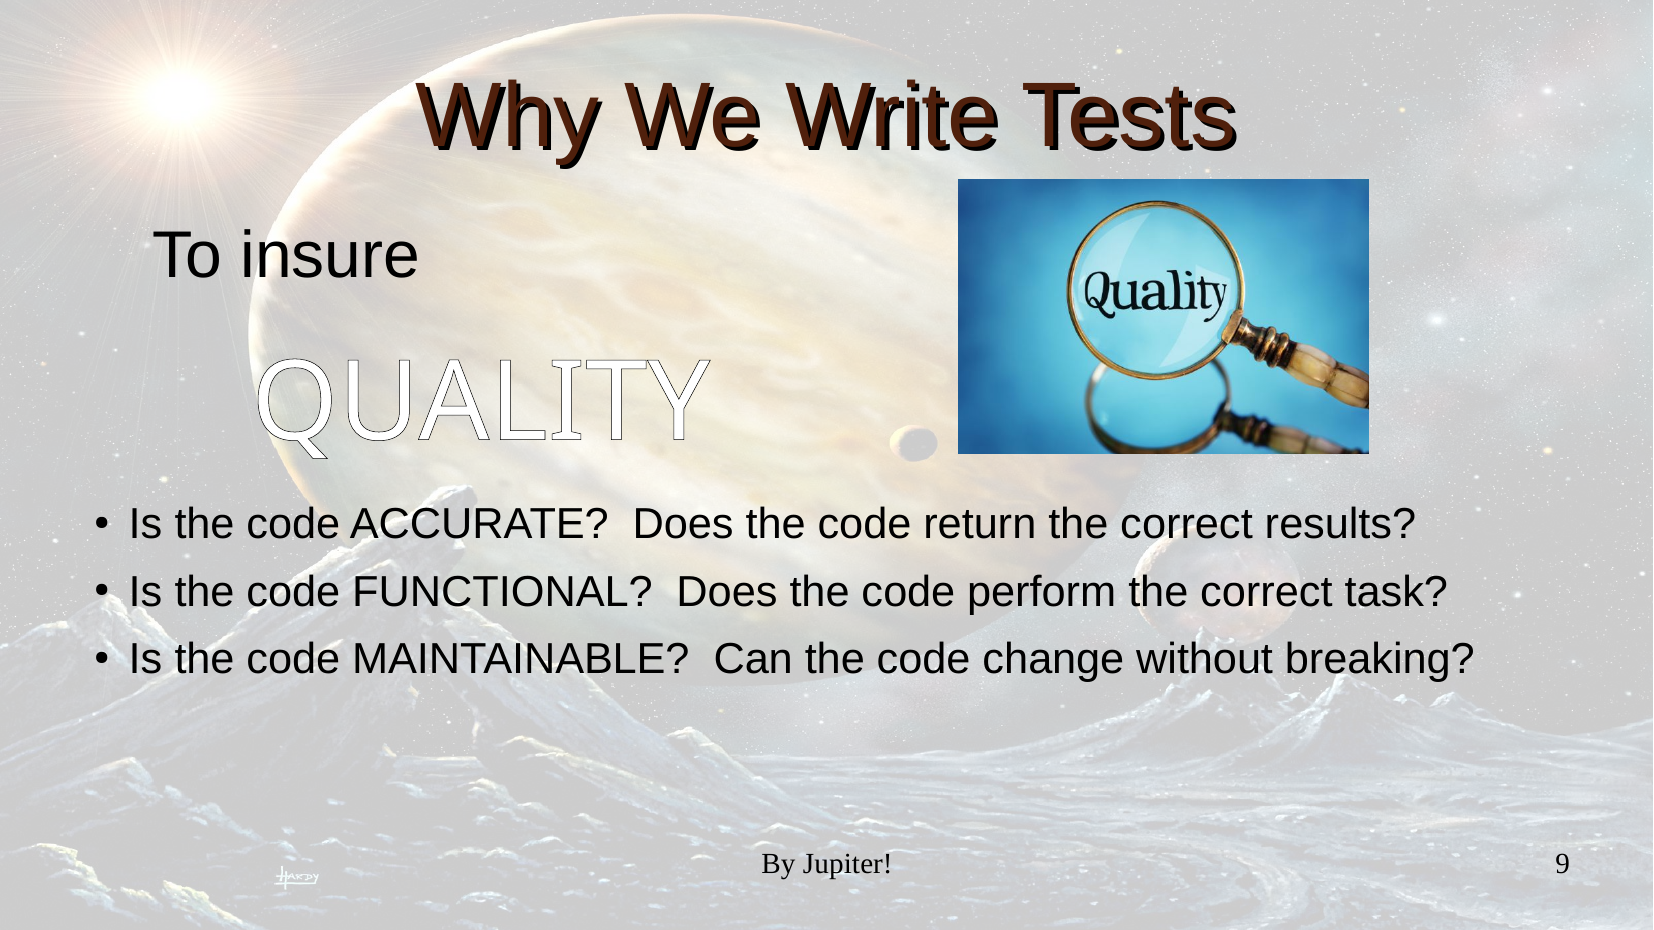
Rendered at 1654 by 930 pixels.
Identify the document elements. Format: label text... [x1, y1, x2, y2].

list Is the code ACCURATE? Does the code return the correct results? Is the code FUNCTIONAL? Does the code perform the correct task? Is the code MAINTAINABLE? Can the code change without breaking? [82, 499, 1571, 757]
title Why We Write Tests [82, 37, 1571, 193]
picture [958, 179, 1369, 454]
list To insure QUALITY [82, 217, 809, 475]
